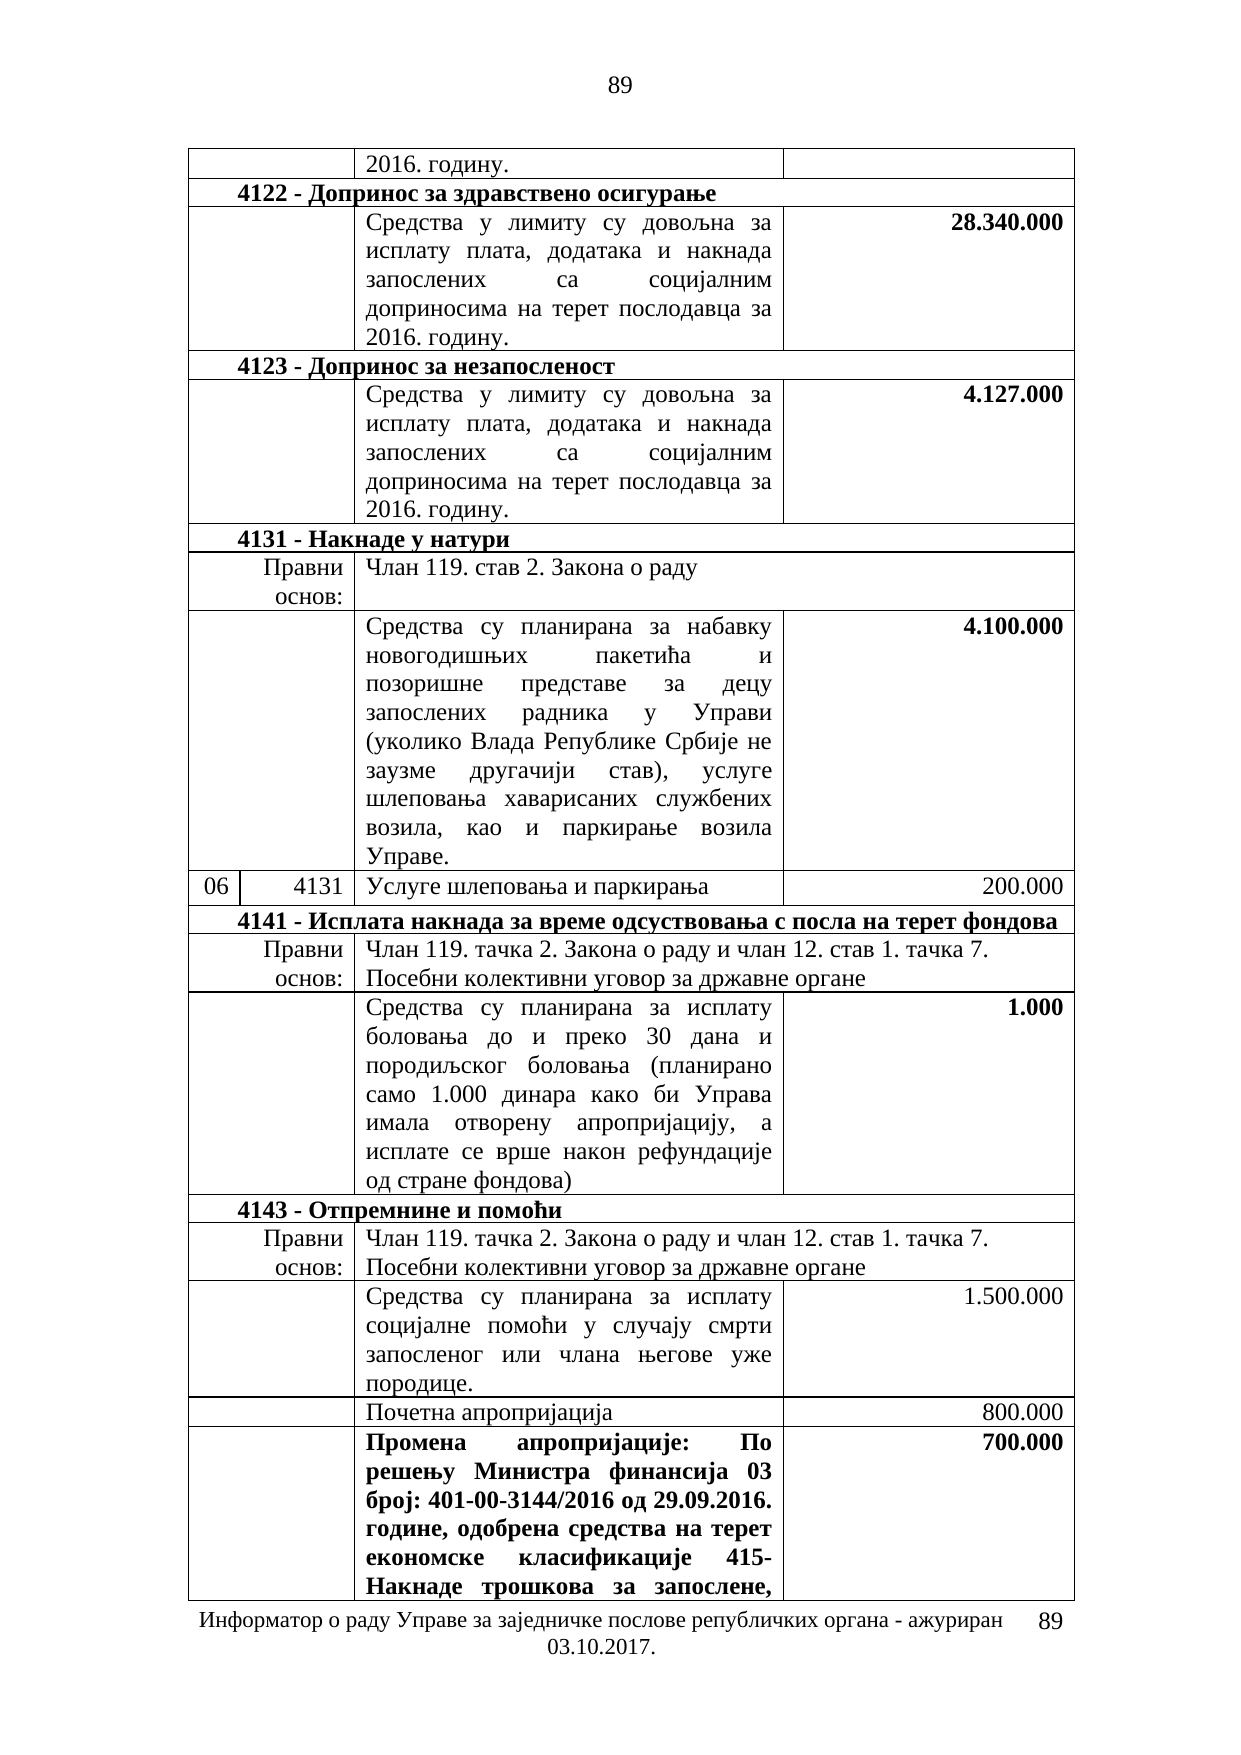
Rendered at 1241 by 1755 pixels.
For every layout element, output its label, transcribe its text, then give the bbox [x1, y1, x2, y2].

table_cell 06 [189, 871, 239, 905]
table_cell 4122 - Допринос за здравствено осигурање [189, 179, 1074, 206]
table_cell 1.500.000 [784, 1281, 1074, 1396]
table_cell Промена апропријације: По решењу Министра финансија 03 број: 401-00-3144/2016 од 29.09.2016. године, одобрена средства на терет економске класификације 415-Накнаде трошкова за запослене, [355, 1427, 783, 1600]
table_cell Правни основ: [189, 553, 354, 610]
table_cell Правни основ: [189, 1223, 354, 1280]
table_cell Члан 119. тачка 2. Закона о раду и члан 12. став 1. тачка 7. Посебни колективни уговор за државне органе [355, 1223, 1074, 1280]
table_cell Средства у лимиту су довољна за исплату плата, додатака и накнада запослених са социјалним доприносима на терет послодавца за 2016. годину. [355, 207, 783, 350]
table_cell 700.000 [784, 1427, 1074, 1600]
table_cell 4131 - Накнаде у натури [189, 524, 1074, 551]
table_cell 1.000 [784, 993, 1074, 1194]
table_cell [189, 1281, 354, 1396]
table_cell Члан 119. тачка 2. Закона о раду и члан 12. став 1. тачка 7. Посебни колективни уговор за државне органе [355, 934, 1074, 991]
table_cell Правни основ: [189, 934, 354, 991]
table_cell Средства су планирана за исплату боловања до и преко 30 дана и породиљског боловања (планирано само 1.000 динара како би Управа имала отворену апропријацију, а исплате се врше након рефундације од стране фондова) [355, 993, 783, 1194]
table_cell [189, 611, 354, 870]
table_cell [189, 149, 354, 177]
table_cell Почетна апропријација [355, 1398, 783, 1426]
table_cell [784, 149, 1074, 177]
table_cell [189, 207, 354, 350]
table_cell Услуге шлеповања и паркирања [355, 871, 783, 905]
table_cell [189, 993, 354, 1194]
table_cell [189, 380, 354, 523]
table_cell 4141 - Исплата накнада за време одсуствовања с посла на терет фондова [189, 906, 1074, 933]
table_cell Члан 119. став 2. Закона о раду [355, 553, 1074, 610]
table_cell 4.100.000 [784, 611, 1074, 870]
table_cell 4131 [241, 871, 354, 905]
table_cell [189, 1427, 354, 1600]
table_cell 200.000 [784, 871, 1074, 905]
table_cell Средства су планирана за набавку новогодишњих пакетића и позоришне представе за децу запослених радника у Управи (уколико Влада Републике Србије не заузме другачији став), услуге шлеповања хаварисаних службених возила, као и паркирање возила Управе. [355, 611, 783, 870]
table_cell Средства у лимиту су довољна за исплату плата, додатака и накнада запослених са социјалним доприносима на терет послодавца за 2016. годину. [355, 380, 783, 523]
table_cell 28.340.000 [784, 207, 1074, 350]
table_cell 800.000 [784, 1398, 1074, 1426]
table_cell 4143 - Отпремнине и помоћи [189, 1195, 1074, 1222]
table_cell Средства су планирана за исплату социјалне помоћи у случају смрти запосленог или члана његове уже породице. [355, 1281, 783, 1396]
table_cell 4123 - Допринос за незапосленост [189, 351, 1074, 378]
table_cell 2016. годину. [355, 149, 783, 177]
table_cell 4.127.000 [784, 380, 1074, 523]
table_cell [189, 1398, 354, 1426]
